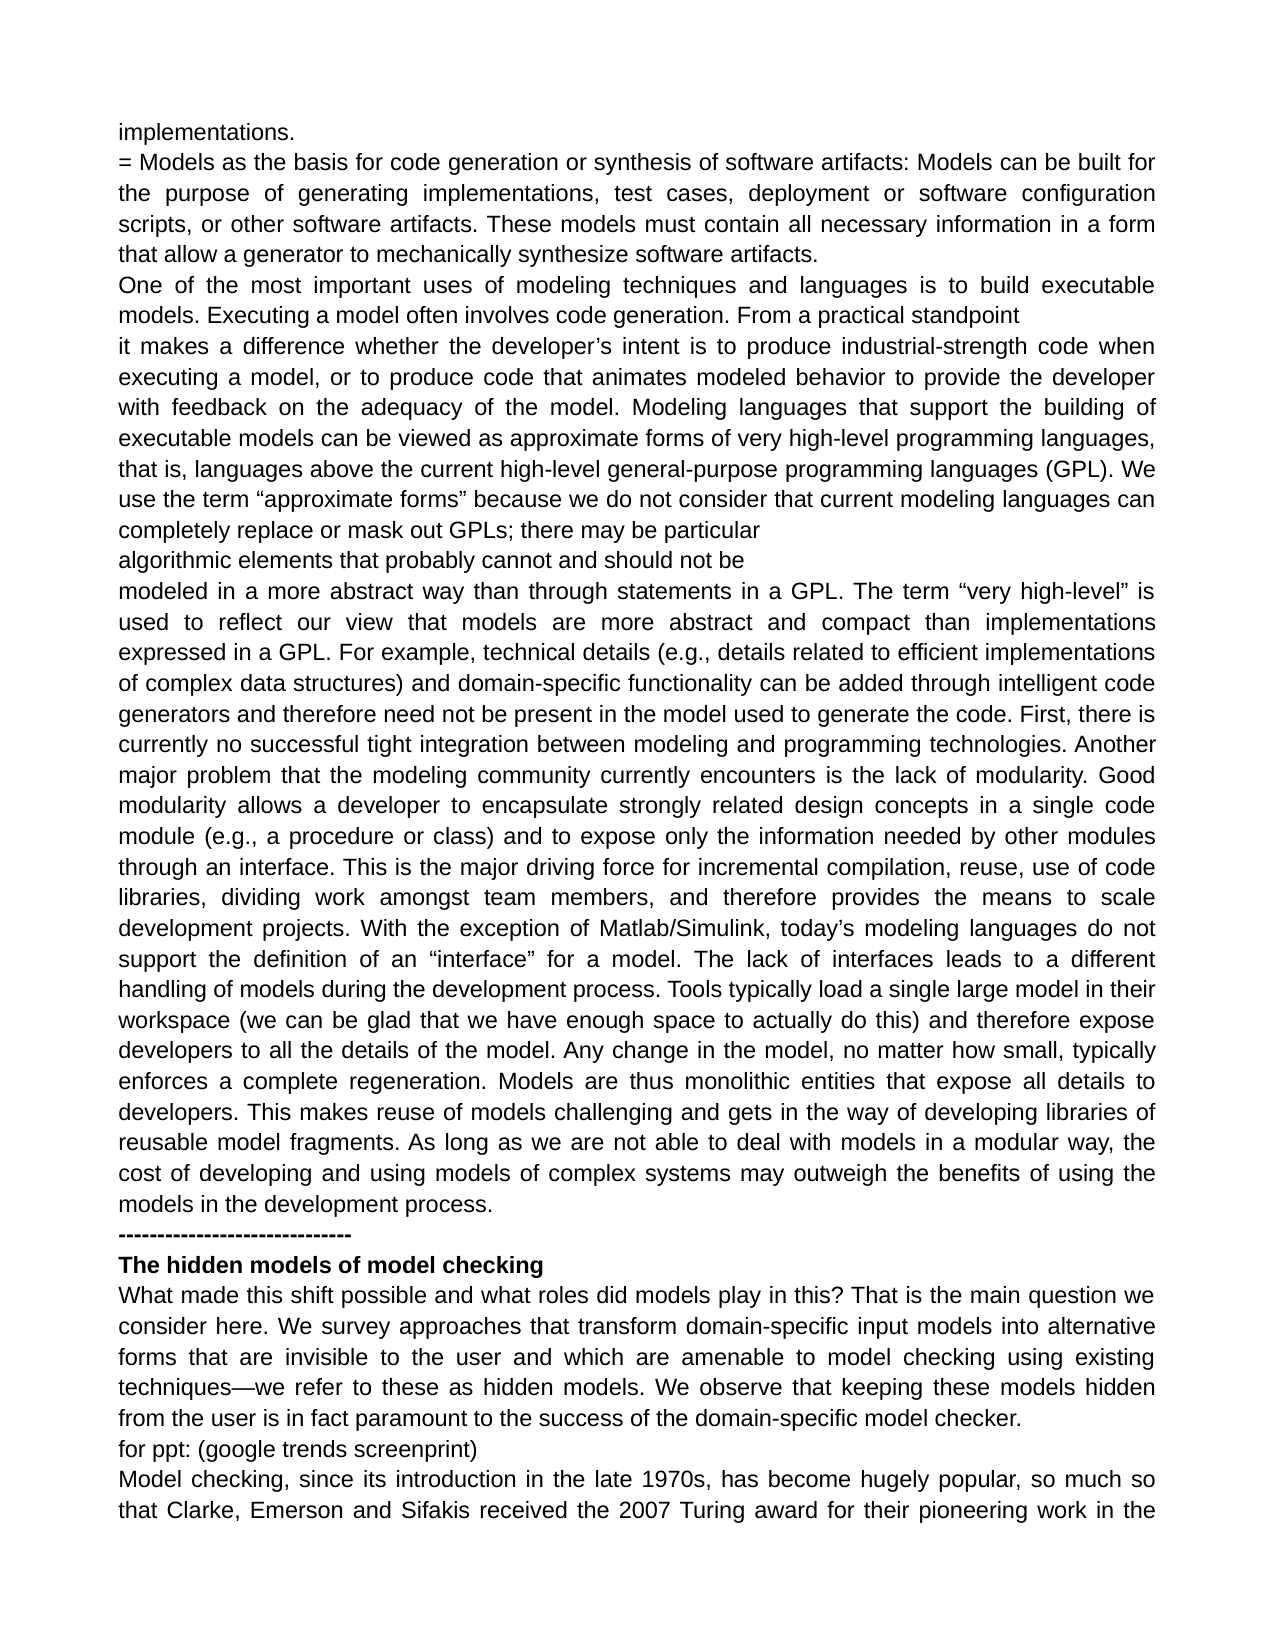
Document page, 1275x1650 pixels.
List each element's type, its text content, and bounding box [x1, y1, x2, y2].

text implementations. [118, 118, 1157, 145]
text algorithmic elements that probably cannot and should not be [118, 547, 1157, 574]
text for ppt: (google trends screenprint) [118, 1435, 1157, 1462]
text One of the most important uses of modeling techniques and languages is to build executable models. Executing a model often involves code generation. From a practical standpoint [118, 271, 1157, 329]
text ------------------------------ [118, 1221, 1157, 1247]
text What made this shift possible and what roles did models play in this? That is the main question we consider here. We survey approaches that transform domain-specific input models into alternative forms that are invisible to the user and which are amenable to model checking using existing techniques—we refer to these as hidden models. We observe that keeping these models hidden from the user is in fact paramount to the success of the domain-specific model checker. [118, 1282, 1157, 1431]
text The hidden models of model checking [118, 1251, 1157, 1278]
text = Models as the basis for code generation or synthesis of software artifacts: Models can be built for the purpose of generating implementations, test cases, deployment or software configuration scripts, or other software artifacts. These models must contain all necessary information in a form that allow a generator to mechanically synthesize software artifacts. [118, 149, 1157, 267]
text Model checking, since its introduction in the late 1970s, has become hugely popular, so much so that Clarke, Emerson and Sifakis received the 2007 Turing award for their pioneering work in the [118, 1466, 1157, 1523]
text it makes a difference whether the developer’s intent is to produce industrial-strength code when executing a model, or to produce code that animates modeled behavior to provide the developer with feedback on the adequacy of the model. Modeling languages that support the building of executable models can be viewed as approximate forms of very high-level programming languages, that is, languages above the current high-level general-purpose programming languages (GPL). We use the term “approximate forms” because we do not consider that current modeling languages can completely replace or mask out GPLs; there may be particular [118, 332, 1157, 543]
text modeled in a more abstract way than through statements in a GPL. The term “very high-level” is used to reflect our view that models are more abstract and compact than implementations expressed in a GPL. For example, technical details (e.g., details related to efficient implementations of complex data structures) and domain-specific functionality can be added through intelligent code generators and therefore need not be present in the model used to generate the code. First, there is currently no successful tight integration between modeling and programming technologies. Another major problem that the modeling community currently encounters is the lack of modularity. Good modularity allows a developer to encapsulate strongly related design concepts in a single code module (e.g., a procedure or class) and to expose only the information needed by other modules through an interface. This is the major driving force for incremental compilation, reuse, use of code libraries, dividing work amongst team members, and therefore provides the means to scale development projects. With the exception of Matlab/Simulink, today’s modeling languages do not support the definition of an “interface” for a model. The lack of interfaces leads to a different handling of models during the development process. Tools typically load a single large model in their workspace (we can be glad that we have enough space to actually do this) and therefore expose developers to all the details of the model. Any change in the model, no matter how small, typically enforces a complete regeneration. Models are thus monolithic entities that expose all details to developers. This makes reuse of models challenging and gets in the way of developing libraries of reusable model fragments. As long as we are not able to deal with models in a modular way, the cost of developing and using models of complex systems may outweigh the benefits of using the models in the development process. [118, 577, 1157, 1217]
